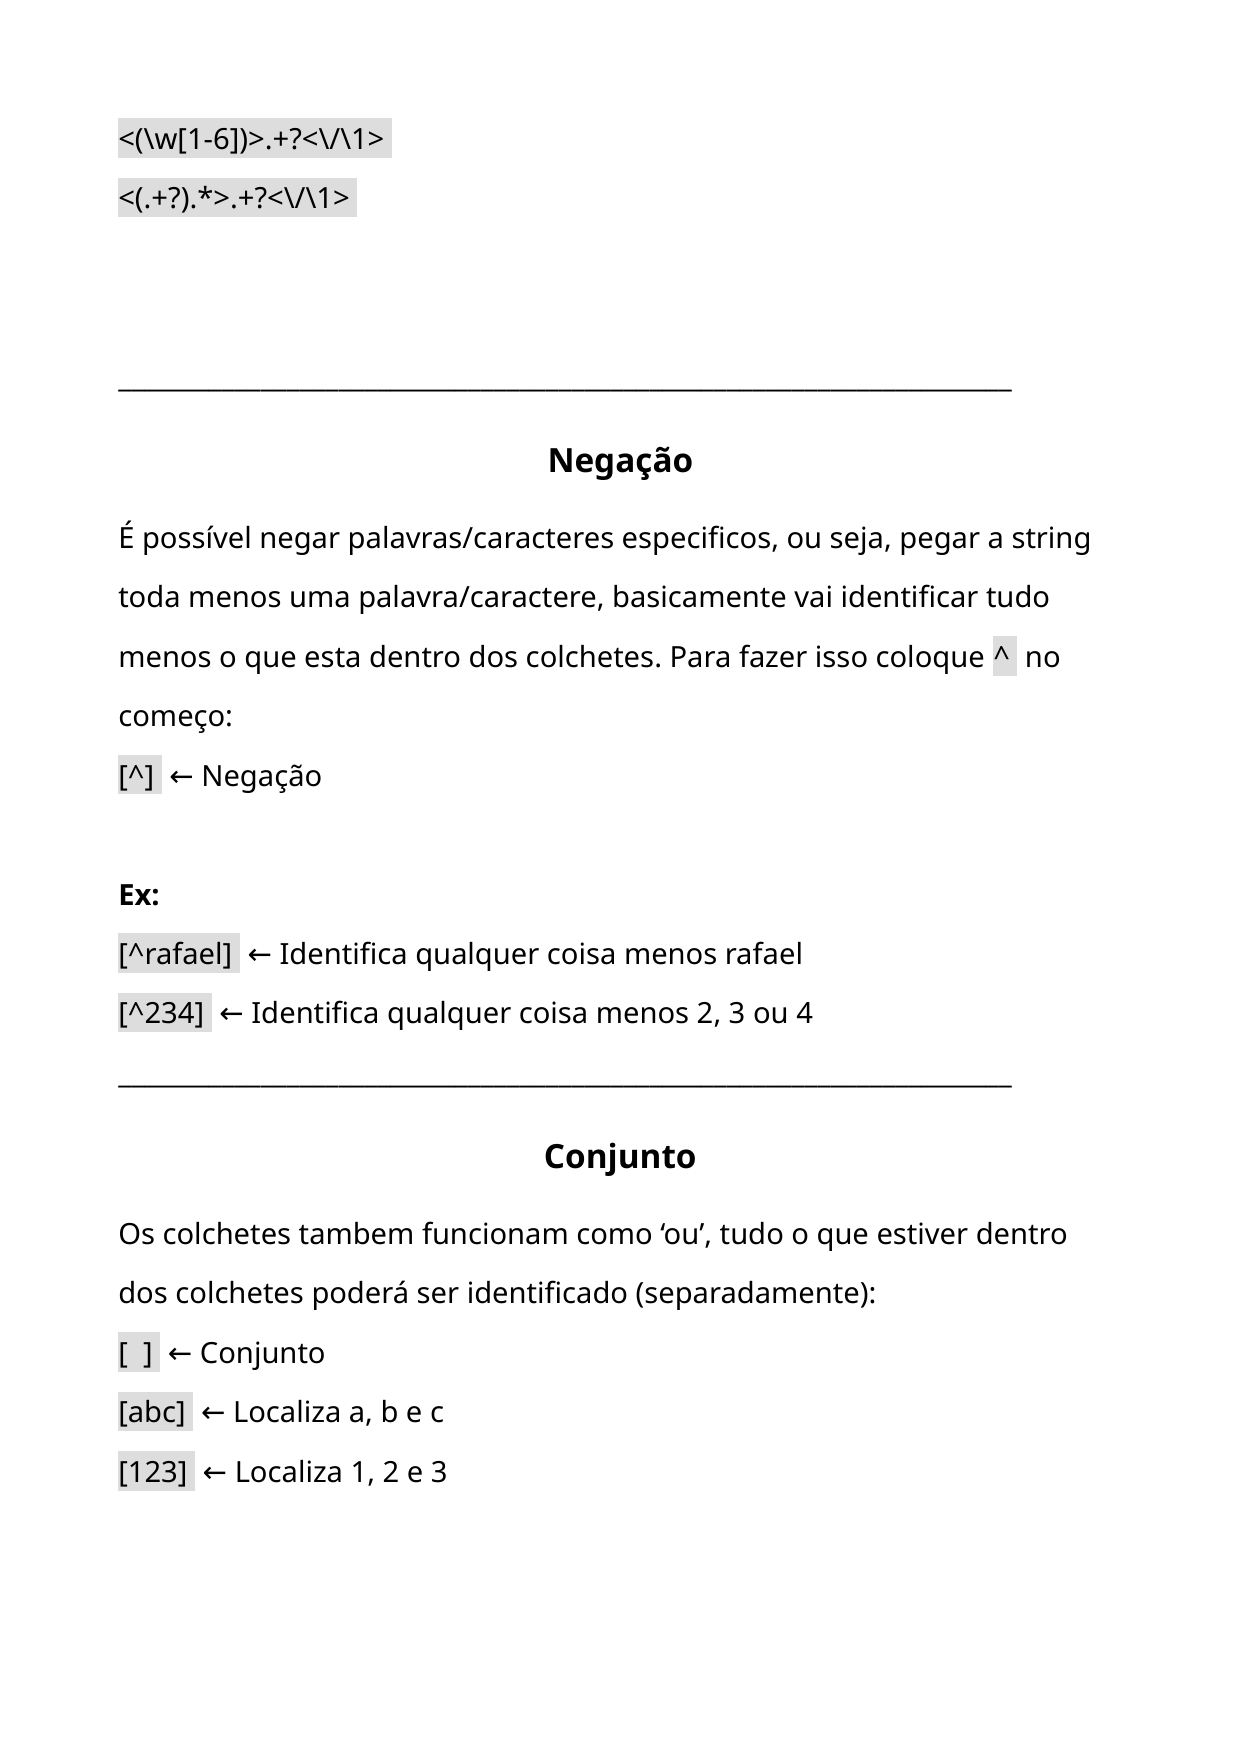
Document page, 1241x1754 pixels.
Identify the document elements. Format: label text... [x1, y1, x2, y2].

subtitle Conjunto [118, 1133, 1122, 1178]
text [123] ← Localiza 1, 2 e 3 [118, 1451, 1122, 1491]
text [^] ← Negação [118, 755, 1122, 794]
subtitle Negação [118, 436, 1122, 482]
text [^rafael] ← Identifica qualquer coisa menos rafael [118, 933, 1122, 973]
text <(.+?).*>.+?<\/\1> [118, 178, 1122, 217]
text É possível negar palavras/caracteres especificos, ou seja, pegar a string toda menos uma palavra/caractere, basicamente vai identificar tudo menos o que esta dentro dos colchetes. Para fazer isso coloque ^ no começo: [118, 517, 1122, 735]
text [^234] ← Identifica qualquer coisa menos 2, 3 ou 4 [118, 993, 1122, 1032]
text <(\w[1-6])>.+?<\/\1> [118, 118, 1122, 158]
text Os colchetes tambem funcionam como ‘ou’, tudo o que estiver dentro dos colchetes poderá ser identificado (separadamente): [118, 1213, 1122, 1312]
text [abc] ← Localiza a, b e c [118, 1392, 1122, 1431]
text [ ] ← Conjunto [118, 1332, 1122, 1372]
text _____________________________________________________________________ [118, 356, 1122, 396]
text _____________________________________________________________________ [118, 1052, 1122, 1092]
text Ex: [118, 874, 1122, 913]
